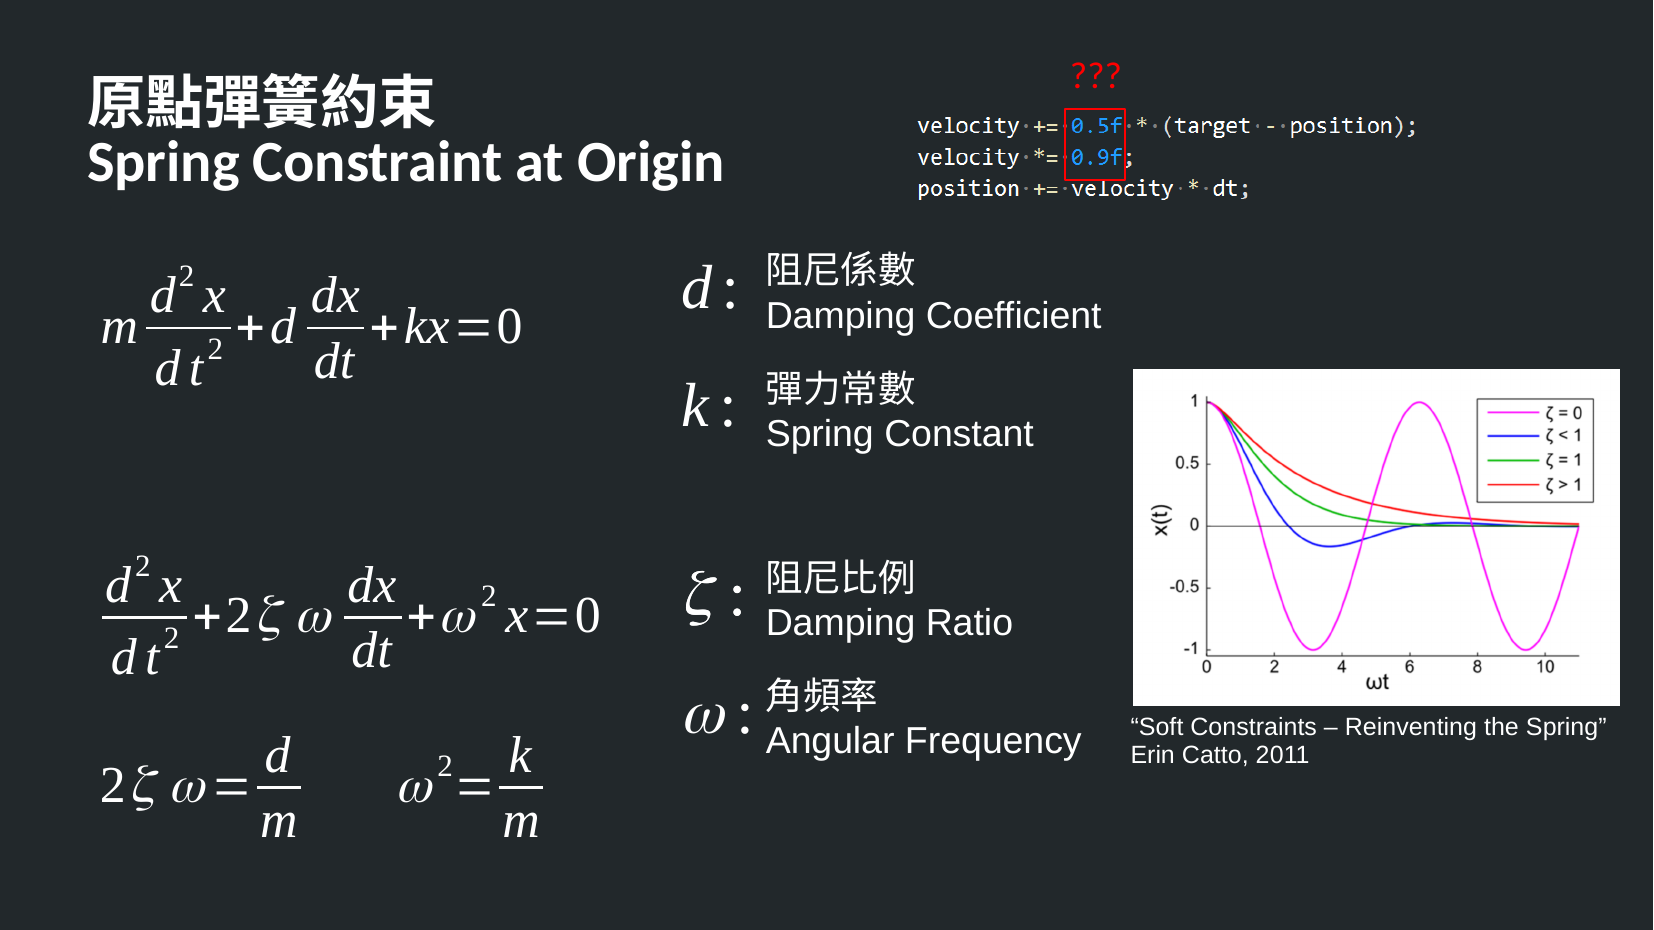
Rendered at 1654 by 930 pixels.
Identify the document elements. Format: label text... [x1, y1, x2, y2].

text_box 原點彈簧約束 Spring Constraint at Origin [72, 72, 1363, 221]
chart [93, 726, 310, 849]
text_box 彈力常數 Spring Constant [751, 351, 1049, 458]
text_box “Soft Constraints – Reinventing the Spring” Erin Catto, 2011 [1115, 705, 1623, 776]
chart [93, 548, 608, 687]
chart [674, 252, 746, 322]
chart [388, 726, 552, 849]
chart [93, 259, 529, 397]
chart [674, 370, 743, 440]
text_box [1065, 109, 1126, 181]
text_box 阻尼係數 Damping Coefficient [751, 232, 1117, 340]
picture [912, 109, 1426, 210]
picture [1133, 369, 1620, 705]
chart [674, 678, 751, 748]
text_box ??? [1054, 52, 1138, 105]
chart [674, 559, 751, 630]
text_box 角頻率 Angular Frequency [751, 658, 1097, 765]
text_box 阻尼比例 Damping Ratio [751, 540, 1028, 647]
